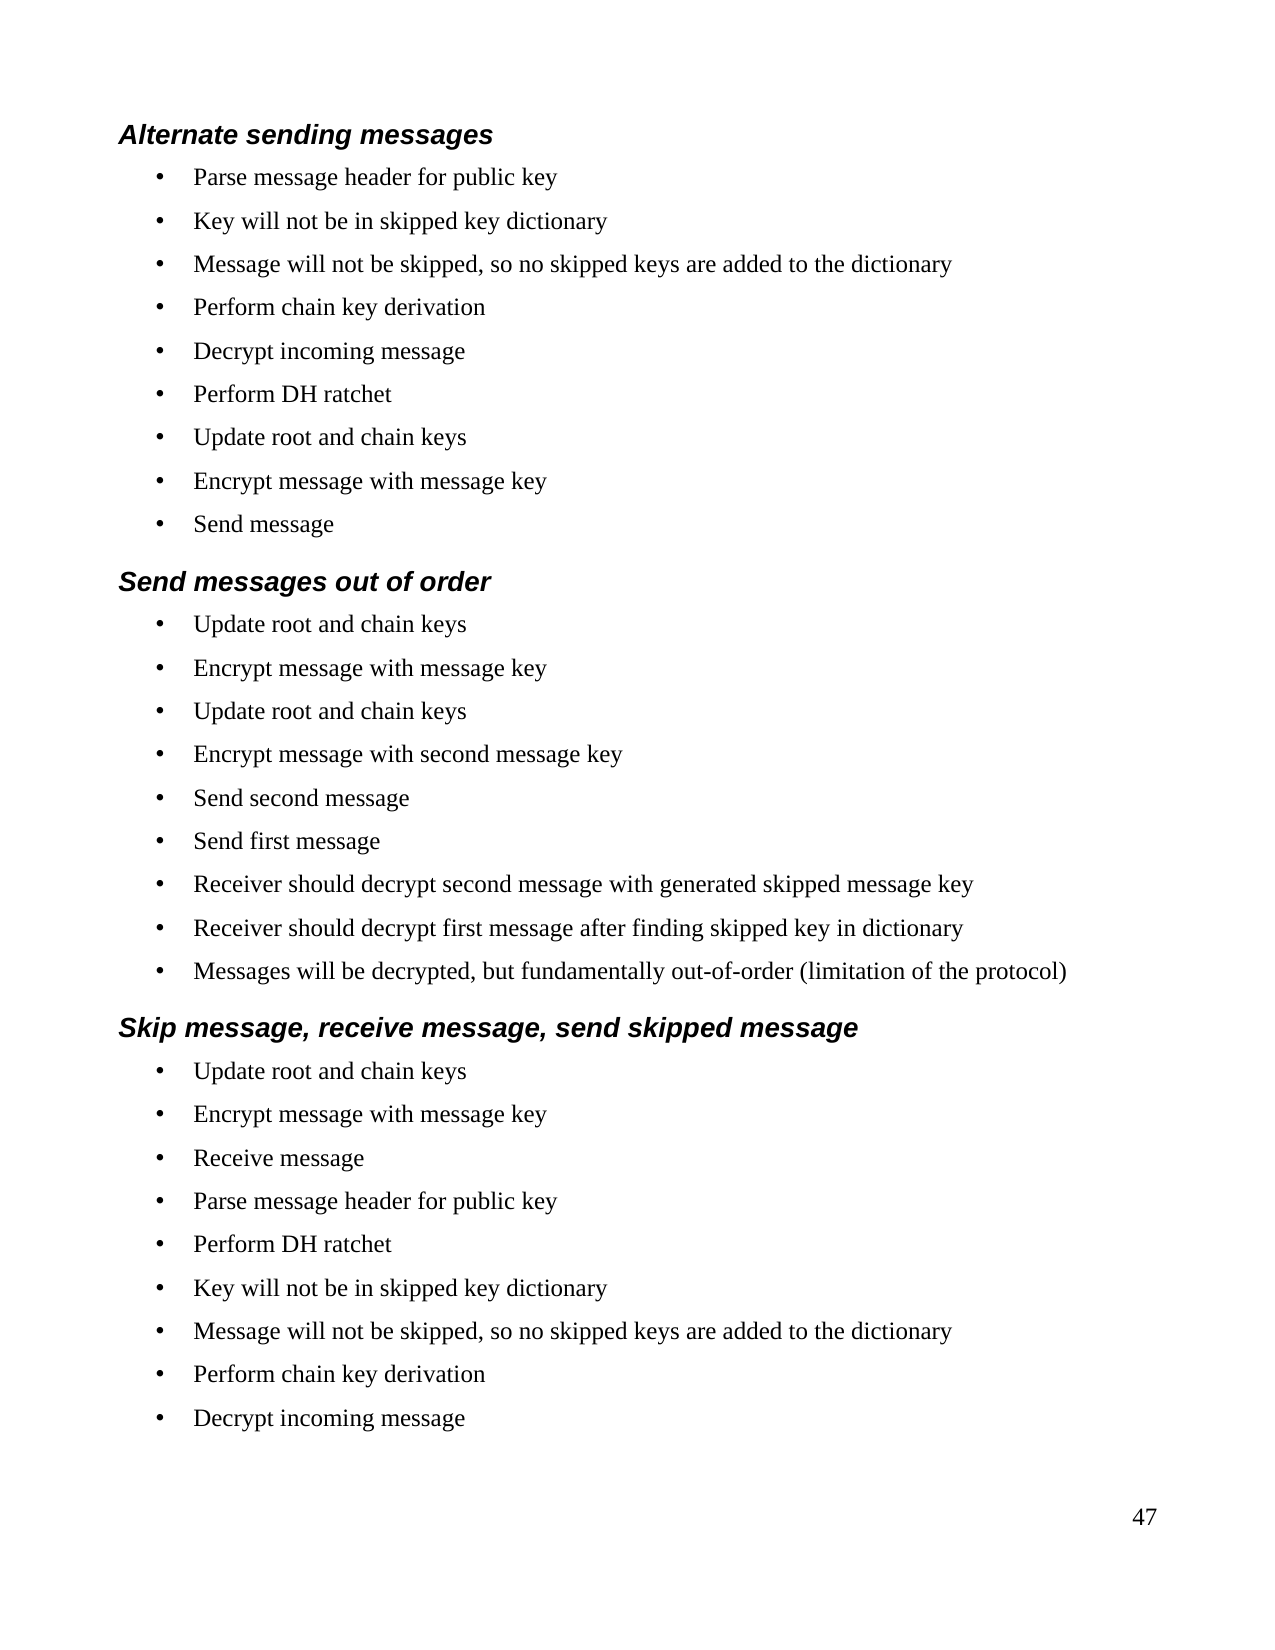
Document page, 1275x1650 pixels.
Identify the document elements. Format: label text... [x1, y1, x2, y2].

list Update root and chain keys [156, 1056, 1157, 1085]
list Send message [156, 509, 1157, 538]
list Perform DH ratchet [156, 1229, 1157, 1258]
list Parse message header for public key [156, 162, 1157, 191]
list Encrypt message with message key [156, 1099, 1157, 1128]
subtitle Send messages out of order [118, 565, 1157, 597]
list Perform chain key derivation [156, 292, 1157, 321]
list Send first message [156, 826, 1157, 855]
list Parse message header for public key [156, 1186, 1157, 1215]
list Perform chain key derivation [156, 1359, 1157, 1388]
list Encrypt message with message key [156, 466, 1157, 494]
list Receiver should decrypt first message after finding skipped key in dictionary [156, 913, 1157, 941]
list Key will not be in skipped key dictionary [156, 1273, 1157, 1302]
list Key will not be in skipped key dictionary [156, 206, 1157, 234]
subtitle Skip message, receive message, send skipped message [118, 1012, 1157, 1044]
list Update root and chain keys [156, 696, 1157, 725]
list Encrypt message with second message key [156, 739, 1157, 768]
list Encrypt message with message key [156, 653, 1157, 681]
list Messages will be decrypted, but fundamentally out-of-order (limitation of the protocol) [156, 956, 1157, 985]
list Send second message [156, 783, 1157, 811]
list Receiver should decrypt second message with generated skipped message key [156, 869, 1157, 898]
list Message will not be skipped, so no skipped keys are added to the dictionary [156, 1316, 1157, 1345]
subtitle Alternate sending messages [118, 118, 1157, 150]
list Update root and chain keys [156, 609, 1157, 638]
list Decrypt incoming message [156, 1403, 1157, 1432]
list Perform DH ratchet [156, 379, 1157, 408]
list Decrypt incoming message [156, 336, 1157, 364]
list Update root and chain keys [156, 422, 1157, 451]
list Message will not be skipped, so no skipped keys are added to the dictionary [156, 249, 1157, 278]
list Receive message [156, 1143, 1157, 1172]
